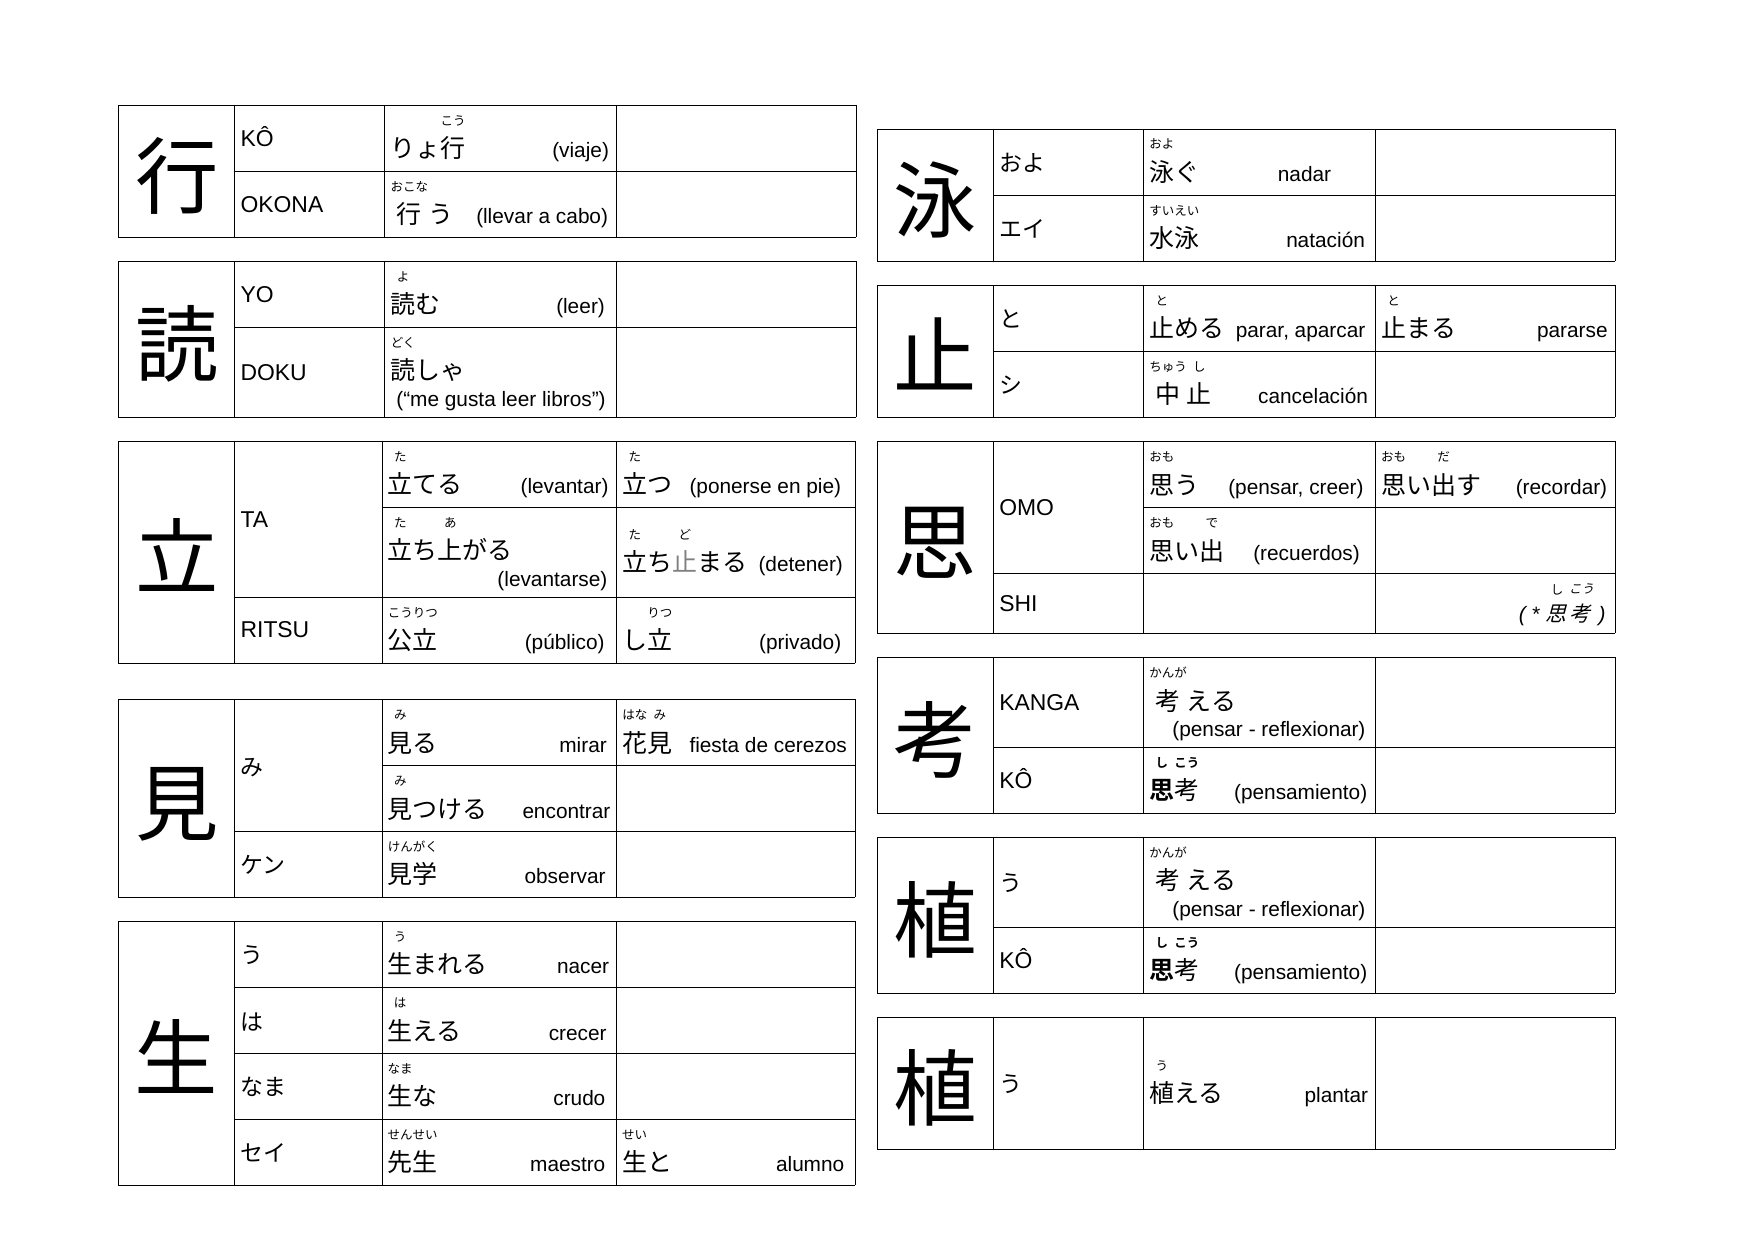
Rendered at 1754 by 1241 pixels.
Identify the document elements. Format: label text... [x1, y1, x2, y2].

table_header 見みる mirar [383, 700, 616, 765]
table_cell [617, 172, 856, 237]
table_header 立たてる (levantar) [383, 442, 616, 507]
table_cell [1376, 928, 1615, 993]
table_cell ケン [235, 832, 382, 897]
table_header 読よむ (leer) [385, 262, 616, 327]
table_cell 見けん学がく observar [383, 832, 616, 897]
table_header 止とめる parar, aparcar [1144, 286, 1375, 351]
table_cell [1376, 196, 1615, 261]
table_cell [1376, 352, 1615, 417]
table_cell KÔ [994, 928, 1143, 993]
table_cell [617, 106, 856, 171]
table_cell は [235, 988, 382, 1053]
table_cell 思し考こう (pensamiento) [1144, 748, 1375, 813]
table_header [617, 262, 856, 327]
table_cell SHI [994, 574, 1143, 633]
table_header 泳およぐ nadar [1144, 130, 1375, 194]
table_header う [994, 1018, 1143, 1149]
table_cell [1376, 508, 1615, 573]
table_cell RITSU [235, 598, 382, 663]
table_cell [617, 1054, 855, 1119]
table_cell DOKU [235, 328, 384, 417]
table_header OMO [994, 442, 1143, 573]
table_header [1376, 658, 1615, 747]
table_cell 思おもい出で (recuerdos) [1144, 508, 1375, 573]
table_cell [1376, 748, 1615, 813]
table_header う [235, 922, 382, 987]
table_header 花はな見み fiesta de cerezos [617, 700, 855, 765]
table_header TA [235, 442, 382, 597]
table_cell 生なまな crudo [383, 1054, 616, 1119]
table_cell [617, 328, 856, 417]
table_cell 中ちゅう止し cancelación [1144, 352, 1375, 417]
table_cell 読どくしゃ (“me gusta leer libros”) [385, 328, 616, 417]
table_cell セイ [235, 1120, 382, 1185]
table_header 読 [119, 262, 234, 417]
table_cell KÔ [994, 748, 1143, 813]
table_cell し立りつ (privado) [617, 598, 855, 663]
table_cell [617, 832, 855, 897]
table_header YO [235, 262, 384, 327]
table_header 立たつ (ponerse en pie) [617, 442, 855, 507]
table_header 立 [119, 442, 234, 663]
table_cell シ [994, 352, 1143, 417]
table_header [1376, 1018, 1615, 1149]
table_header み [235, 700, 382, 831]
table_header 植うえる plantar [1144, 1018, 1375, 1149]
table_cell KÔ [235, 106, 384, 171]
table_header と [994, 286, 1143, 351]
table_header 生 [119, 922, 234, 1185]
table_header 植 [878, 1018, 993, 1149]
table_cell [1144, 574, 1375, 633]
table_header [1376, 130, 1615, 194]
table_cell エイ [994, 196, 1143, 261]
table_cell 公こう立りつ (público) [383, 598, 616, 663]
table_cell 先せん生せい maestro [383, 1120, 616, 1185]
table_header 見 [119, 700, 234, 897]
table_cell 水すい泳えい natación [1144, 196, 1375, 261]
table_cell 立たち止どまる (detener) [617, 508, 855, 597]
table_cell OKONA [235, 172, 384, 237]
table_header [1376, 838, 1615, 927]
table_header 考かんがえる (pensar - reflexionar) [1144, 838, 1375, 927]
table_cell なま [235, 1054, 382, 1119]
table_header 泳 [878, 130, 993, 261]
table_cell [617, 766, 855, 831]
table_cell 立たち上あがる (levantarse) [383, 508, 616, 597]
table_header およ [994, 130, 1143, 194]
table_cell 生せいと alumno [617, 1120, 855, 1185]
table_header KANGA [994, 658, 1143, 747]
table_header 考かんがえる (pensar - reflexionar) [1144, 658, 1375, 747]
table_cell [617, 988, 855, 1053]
table_header 思 [878, 442, 993, 633]
table_header 思おもい出だす (recordar) [1376, 442, 1615, 507]
table_header 止 [878, 286, 993, 417]
table_cell 見みつける encontrar [383, 766, 616, 831]
table_header 止とまる pararse [1376, 286, 1615, 351]
table_header 植 [878, 838, 993, 993]
table_cell 生はえる crecer [383, 988, 616, 1053]
table_header [617, 922, 855, 987]
table_cell ( * 思し考こう ) [1376, 574, 1615, 633]
table_header 考 [878, 658, 993, 813]
table_header 思おもう (pensar, creer) [1144, 442, 1375, 507]
table_header 行 [119, 106, 234, 237]
table_header 生うまれる nacer [383, 922, 616, 987]
table_cell りょ行こう (viaje) [385, 106, 616, 171]
table_cell 思し考こう (pensamiento) [1144, 928, 1375, 993]
table_cell 行おこなう (llevar a cabo) [385, 172, 616, 237]
table_header う [994, 838, 1143, 927]
